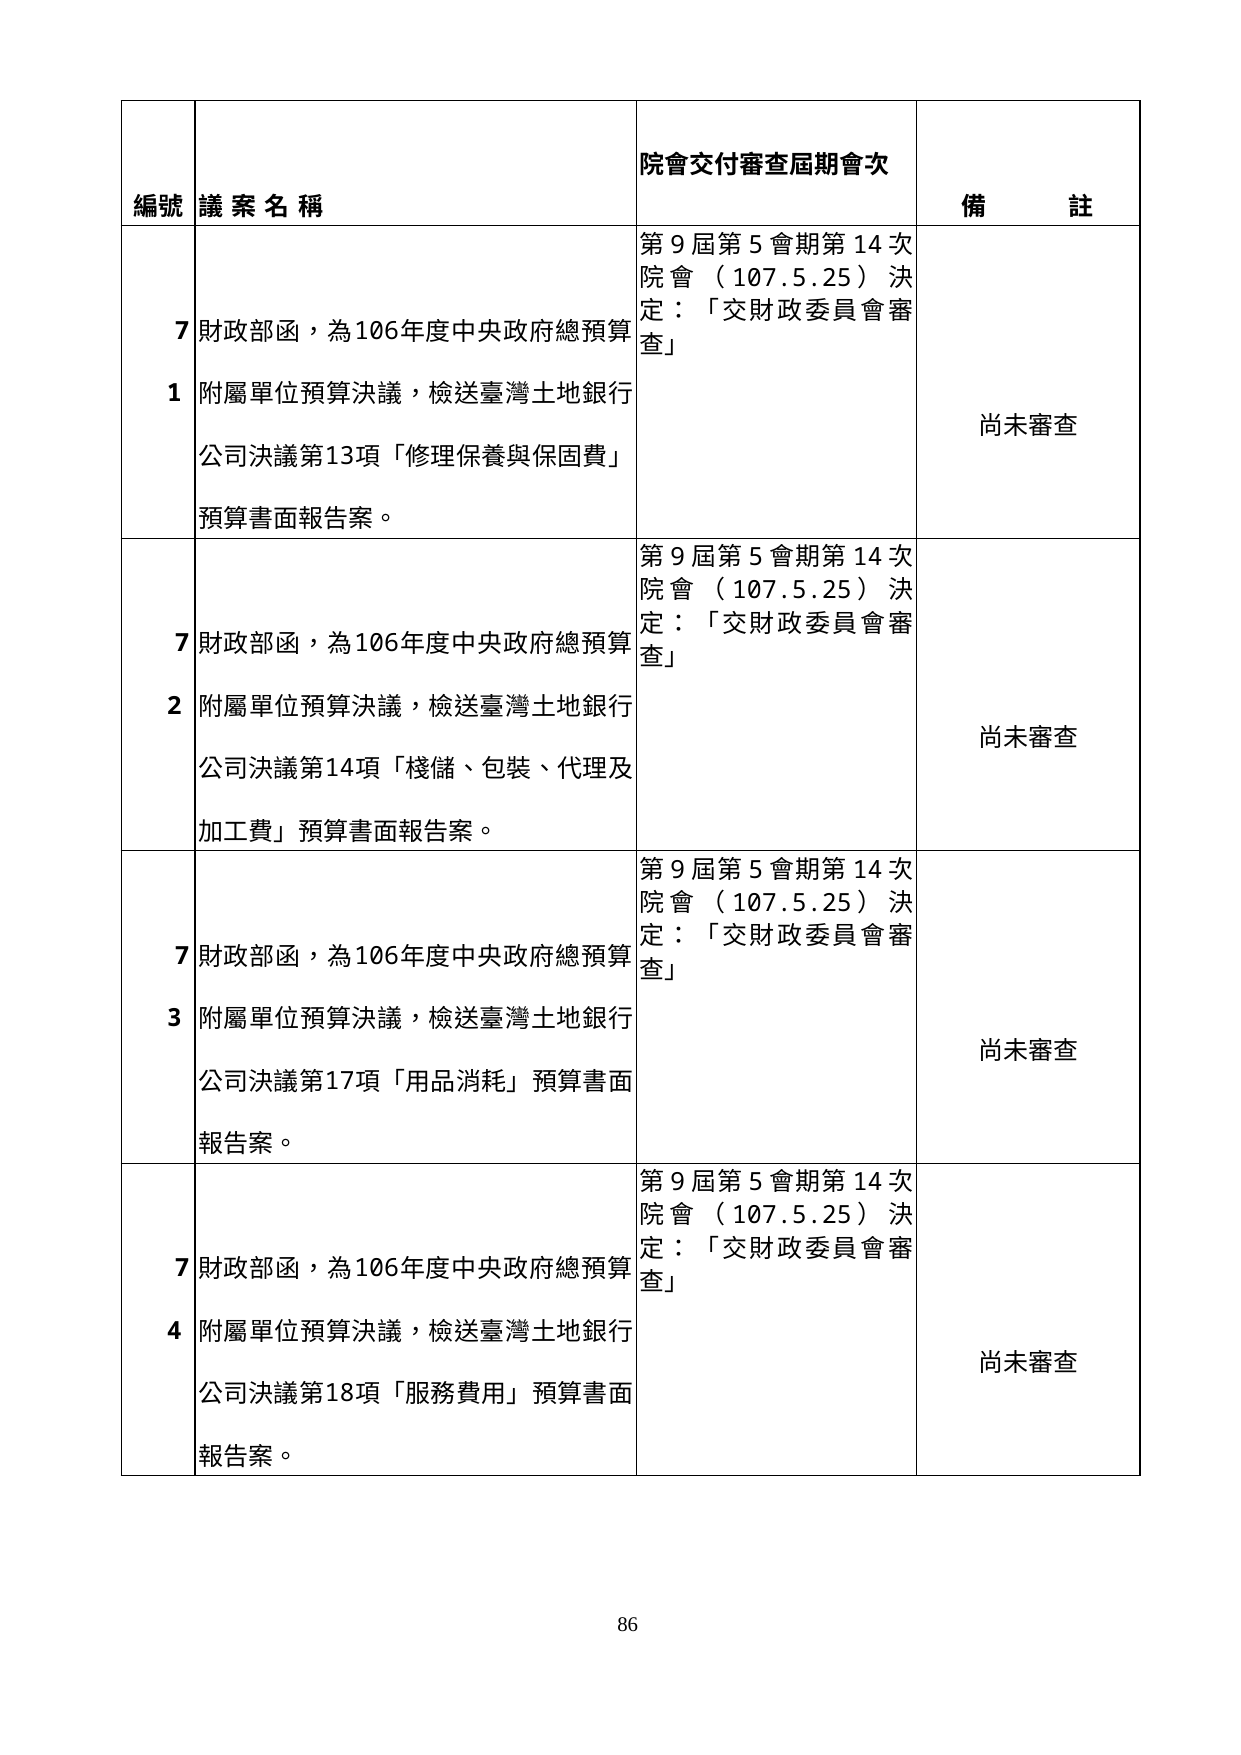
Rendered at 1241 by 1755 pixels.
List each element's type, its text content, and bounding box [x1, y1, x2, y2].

table_cell [122, 1164, 194, 1475]
table_cell 第9屆第5會期第14次院會（107.5.25）決定：「交財政委員會審查」 [637, 539, 916, 850]
table_cell 財政部函，為106年度中央政府總預算附屬單位預算決議，檢送臺灣土地銀行公司決議第18項「服務費用」預算書面報告案。 [196, 1164, 636, 1475]
table_header 院會交付審查屆期會次 [637, 101, 916, 225]
table_cell 尚未審查 [917, 226, 1139, 538]
table_cell 第9屆第5會期第14次院會（107.5.25）決定：「交財政委員會審查」 [637, 1164, 916, 1475]
table_cell 尚未審查 [917, 851, 1139, 1163]
table_header 編號 [122, 101, 194, 225]
table_header 備 註 [917, 101, 1139, 225]
table_cell [122, 851, 194, 1163]
table_cell 尚未審查 [917, 539, 1139, 850]
table_cell 財政部函，為106年度中央政府總預算附屬單位預算決議，檢送臺灣土地銀行公司決議第13項「修理保養與保固費」預算書面報告案。 [196, 226, 636, 538]
table_cell 財政部函，為106年度中央政府總預算附屬單位預算決議，檢送臺灣土地銀行公司決議第14項「棧儲、包裝、代理及加工費」預算書面報告案。 [196, 539, 636, 850]
table_cell 尚未審查 [917, 1164, 1139, 1475]
table_cell 第9屆第5會期第14次院會（107.5.25）決定：「交財政委員會審查」 [637, 851, 916, 1163]
table_cell [122, 226, 194, 538]
table_cell 財政部函，為106年度中央政府總預算附屬單位預算決議，檢送臺灣土地銀行公司決議第17項「用品消耗」預算書面報告案。 [196, 851, 636, 1163]
table_header 議案名稱 [196, 101, 636, 225]
table_cell [122, 539, 194, 850]
table_cell 第9屆第5會期第14次院會（107.5.25）決定：「交財政委員會審查」 [637, 226, 916, 538]
